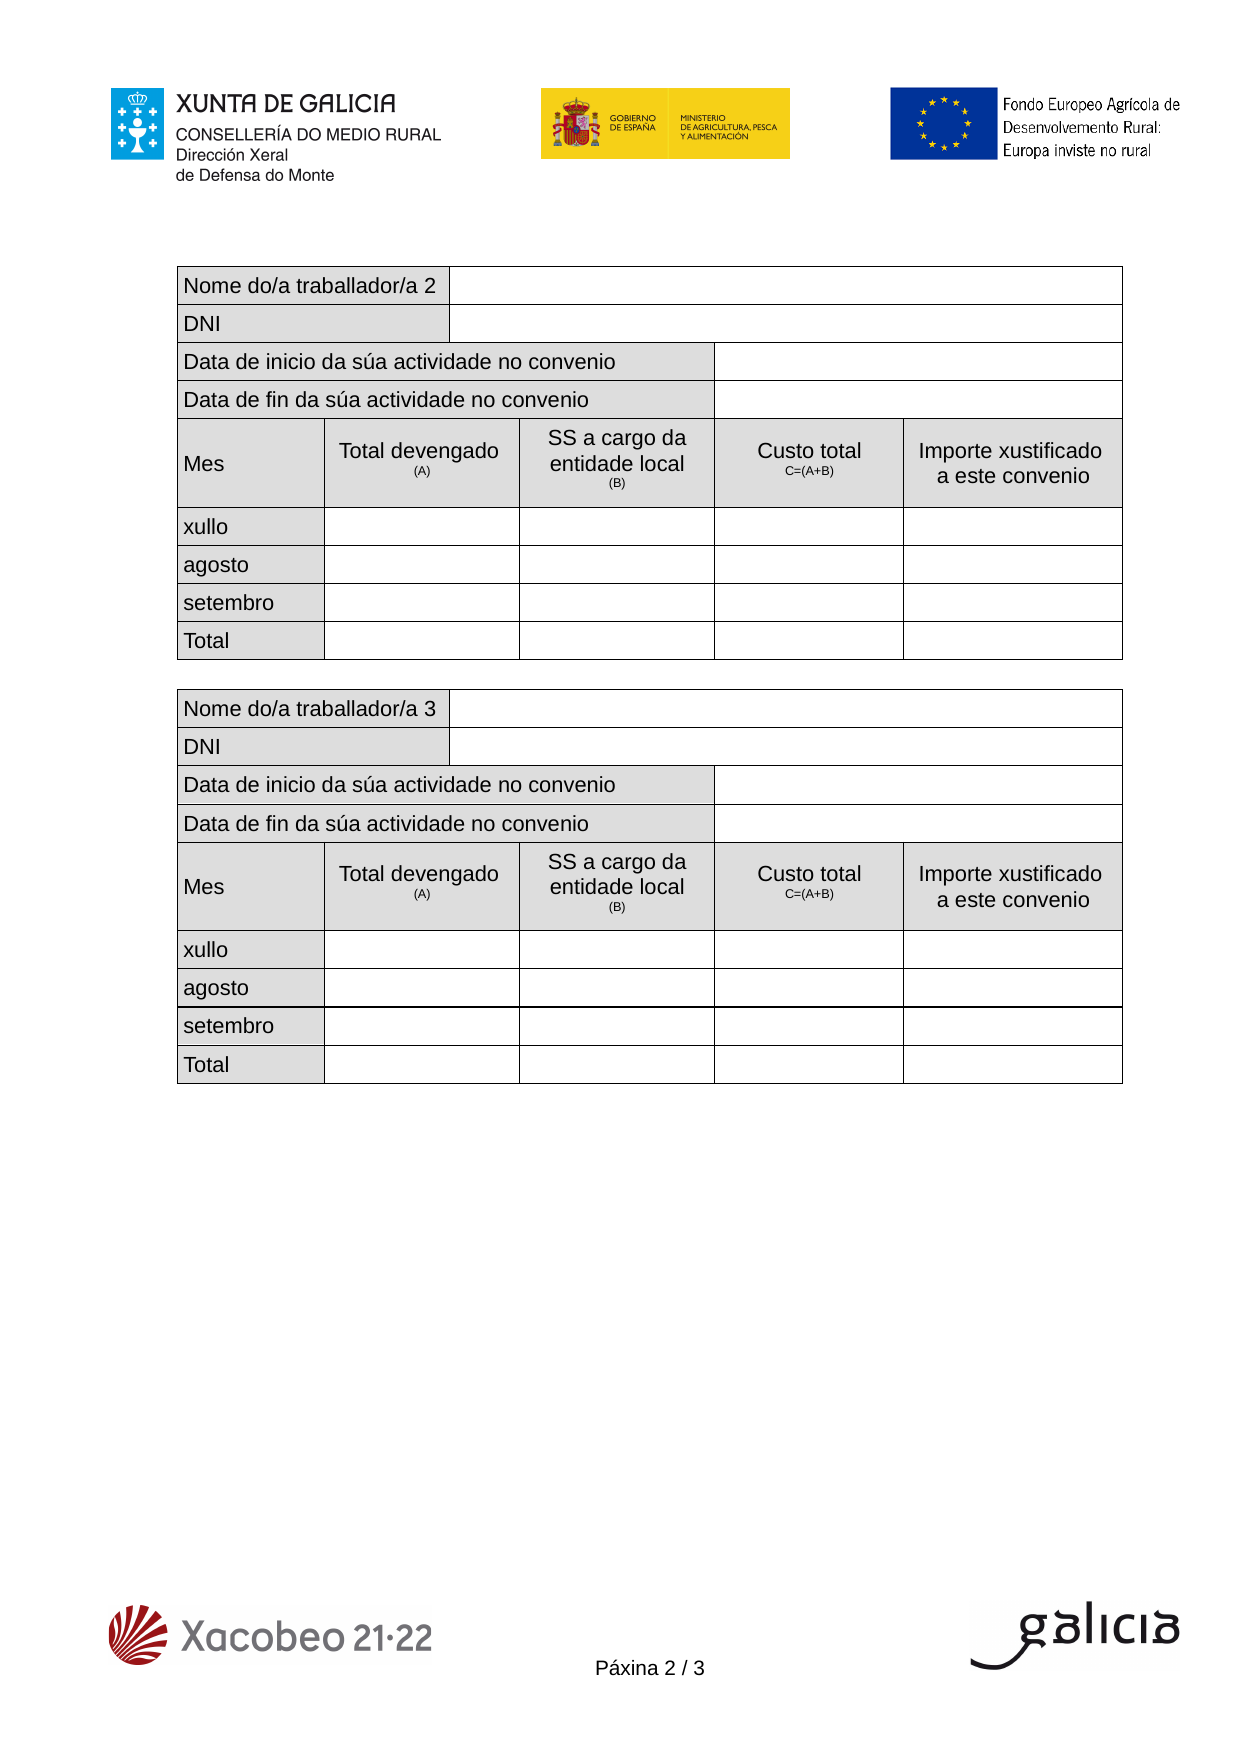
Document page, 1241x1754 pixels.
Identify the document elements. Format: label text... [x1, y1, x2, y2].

picture [108, 1605, 432, 1665]
table_cell SS a cargo da entidade local (B) [520, 843, 714, 930]
table_cell [715, 1046, 903, 1083]
table_cell [904, 622, 1122, 659]
table_cell [325, 622, 519, 659]
table_cell agosto [178, 969, 324, 1006]
table_cell [325, 584, 519, 621]
picture [969, 1600, 1180, 1671]
table_cell Importe xustificado a este convenio [904, 419, 1122, 507]
table_cell Mes [178, 843, 324, 930]
table_cell [325, 969, 519, 1006]
table_cell Data de fin da súa actividade no convenio [178, 381, 714, 418]
table_cell Custo total C=(A+B) [715, 419, 903, 507]
table_cell [450, 305, 1122, 342]
table_cell Mes [178, 419, 324, 507]
table_cell [520, 1046, 714, 1083]
table_cell xullo [178, 931, 324, 968]
table_header Nome do/a traballador/a 2 [178, 267, 449, 304]
table_cell [904, 1046, 1122, 1083]
table_cell [520, 584, 714, 621]
table_cell [450, 728, 1122, 765]
table_cell Total [178, 1046, 324, 1083]
table_cell [904, 969, 1122, 1006]
table_cell [325, 1008, 519, 1044]
table_header Nome do/a traballador/a 3 [178, 690, 449, 727]
picture [541, 88, 790, 159]
table_cell [520, 546, 714, 583]
table_cell [715, 381, 1122, 418]
table_cell agosto [178, 546, 324, 583]
table_cell [715, 508, 903, 545]
table_header [450, 690, 1122, 727]
picture [890, 87, 1180, 160]
picture [129, 129, 146, 152]
table_cell [520, 969, 714, 1006]
picture [150, 124, 156, 131]
table_cell Importe xustificado a este convenio [904, 843, 1122, 930]
picture [119, 108, 125, 115]
table_cell Custo total C=(A+B) [715, 843, 903, 930]
picture [150, 108, 156, 115]
table_cell xullo [178, 508, 324, 545]
picture [119, 124, 125, 131]
table_cell setembro [178, 584, 324, 621]
table_cell Total devengado (A) [325, 419, 519, 507]
table_cell [715, 766, 1122, 803]
table_cell [715, 805, 1122, 842]
table_cell [520, 508, 714, 545]
table_cell [520, 1008, 714, 1044]
picture [111, 88, 441, 181]
table_cell [904, 508, 1122, 545]
table_cell [520, 931, 714, 968]
table_cell [904, 546, 1122, 583]
table_cell Total devengado (A) [325, 843, 519, 930]
table_cell [325, 546, 519, 583]
table_cell [325, 931, 519, 968]
table_cell Data de inicio da súa actividade no convenio [178, 766, 714, 803]
table_cell [325, 508, 519, 545]
table_cell DNI [178, 728, 449, 765]
table_cell [715, 1008, 903, 1044]
table_cell [715, 931, 903, 968]
table_header [450, 267, 1122, 304]
picture [134, 108, 141, 115]
table_cell [715, 584, 903, 621]
table_cell [904, 931, 1122, 968]
table_cell [715, 969, 903, 1006]
table_cell setembro [178, 1008, 324, 1044]
table_cell [904, 1008, 1122, 1044]
table_cell [520, 622, 714, 659]
picture [134, 119, 141, 126]
table_cell Total [178, 622, 324, 659]
table_cell DNI [178, 305, 449, 342]
table_cell SS a cargo da entidade local (B) [520, 419, 714, 507]
table_cell Data de inicio da súa actividade no convenio [178, 343, 714, 380]
table_cell [715, 546, 903, 583]
table_cell [325, 1046, 519, 1083]
table_cell [715, 343, 1122, 380]
table_cell [715, 622, 903, 659]
table_cell Data de fin da súa actividade no convenio [178, 805, 714, 842]
table_cell [904, 584, 1122, 621]
